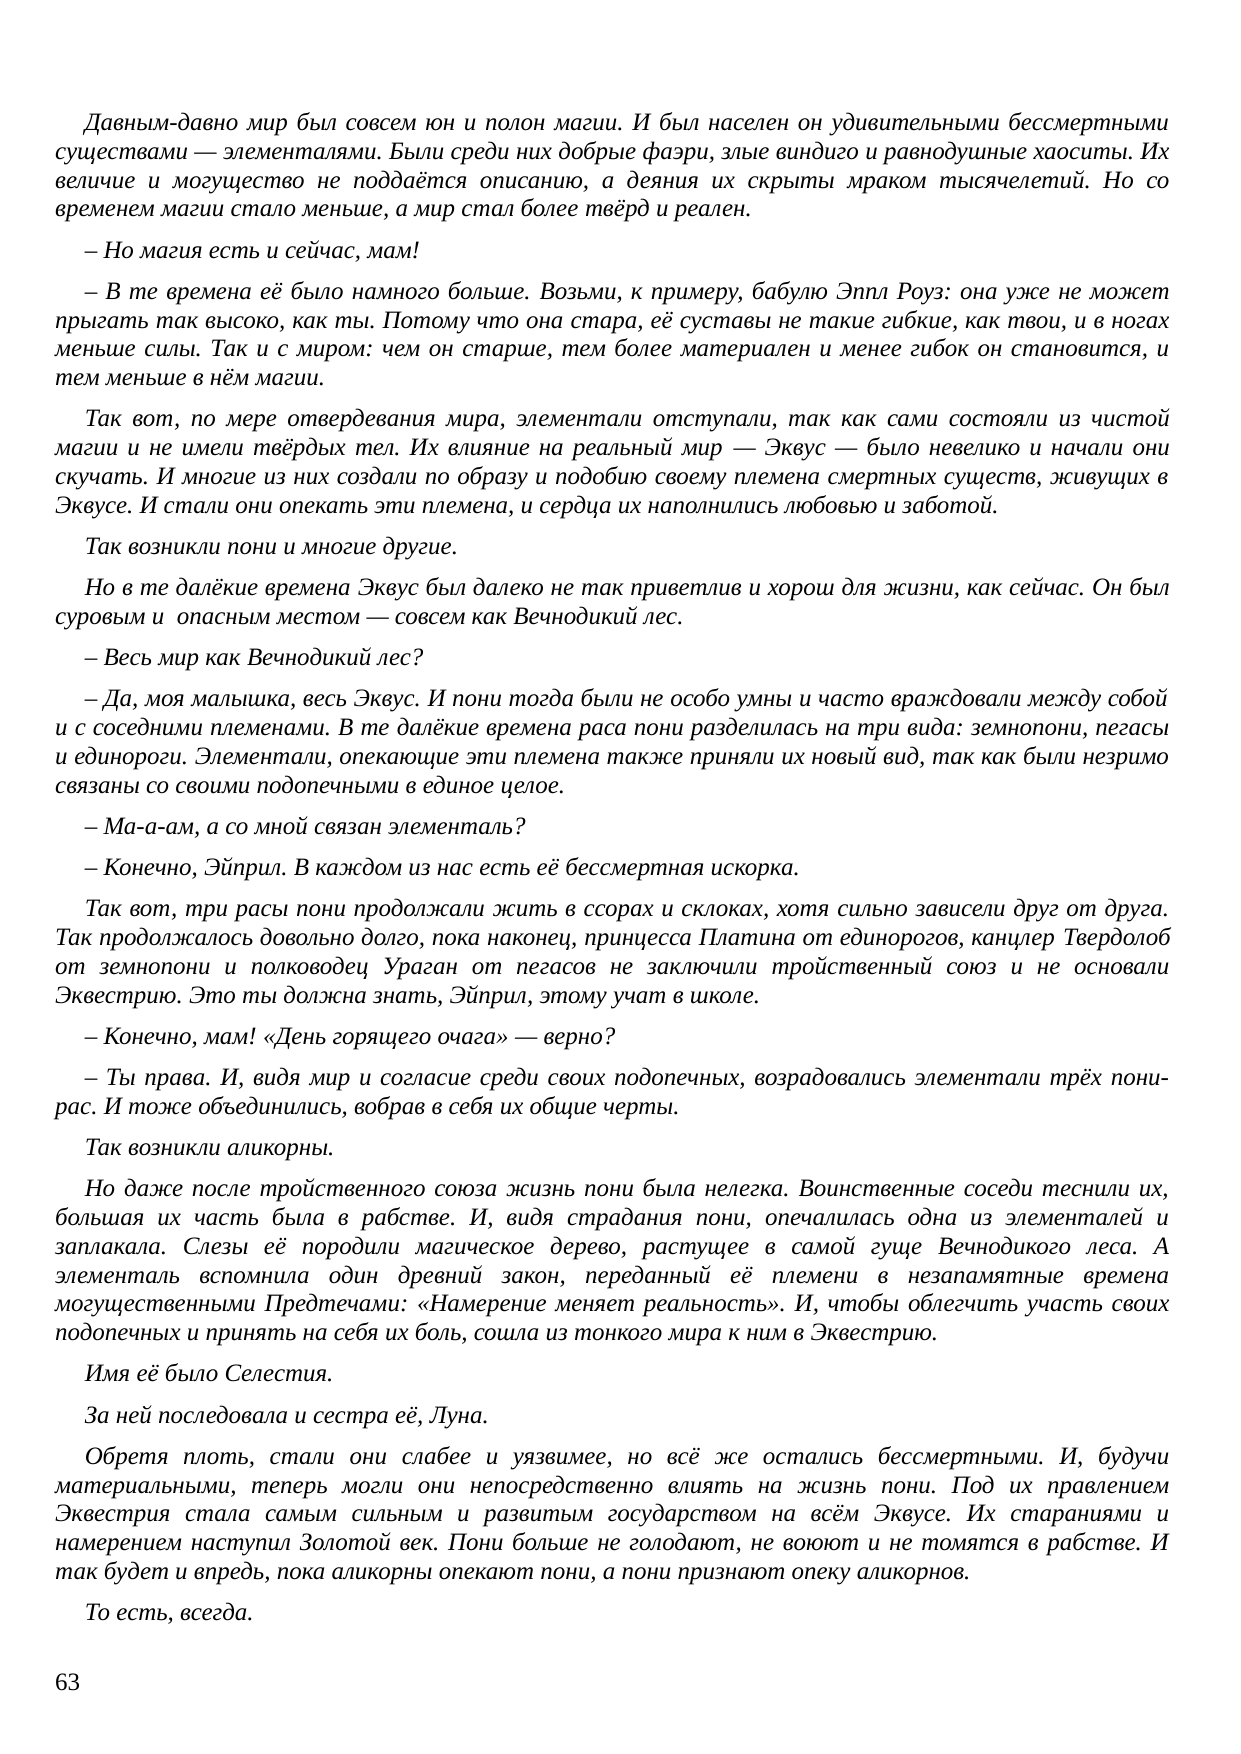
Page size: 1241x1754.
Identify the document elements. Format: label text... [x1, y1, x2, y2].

text – Но магия есть и сейчас, мам! [55, 235, 1173, 263]
text – Ты права. И, видя мир и согласие среди своих подопечных, возрадовались элементали трёх пони-рас. И тоже объединились, вобрав в себя их общие черты. [55, 1062, 1173, 1120]
text – Конечно, мам! «День горящего очага» — верно? [55, 1021, 1173, 1050]
text – Конечно, Эйприл. В каждом из нас есть её бессмертная искорка. [55, 852, 1173, 881]
text То есть, всегда. [55, 1597, 1173, 1626]
text Но даже после тройственного союза жизнь пони была нелегка. Воинственные соседи теснили их, большая их часть была в рабстве. И, видя страдания пони, опечалилась одна из элементалей и заплакала. Слезы её породили магическое дерево, растущее в самой гуще Вечнодикого леса. А элементаль вспомнила один древний закон, переданный её племени в незапамятные времена могущественными Предтечами: «Намерение меняет реальность». И, чтобы облегчить участь своих подопечных и принять на себя их боль, сошла из тонкого мира к ним в Эквестрию. [55, 1173, 1173, 1346]
text За ней последовала и сестра её, Луна. [55, 1400, 1173, 1428]
text Давным-давно мир был совсем юн и полон магии. И был населен он удивительными бессмертными существами — элементалями. Были среди них добрые фаэри, злые виндиго и равнодушные хаоситы. Их величие и могущество не поддаётся описанию, а деяния их скрыты мраком тысячелетий. Но со временем магии стало меньше, а мир стал более твёрд и реален. [55, 107, 1173, 222]
text – В те времена её было намного больше. Возьми, к примеру, бабулю Эппл Роуз: она уже не может прыгать так высоко, как ты. Потому что она стара, её суставы не такие гибкие, как твои, и в ногах меньше силы. Так и с миром: чем он старше, тем более материален и менее гибок он становится, и тем меньше в нём магии. [55, 276, 1173, 391]
text – Весь мир как Вечнодикий лес? [55, 642, 1173, 671]
text – Ма-а-ам, а со мной связан элементаль? [55, 811, 1173, 840]
text – Да, моя малышка, весь Эквус. И пони тогда были не особо умны и часто враждовали между собой и с соседними племенами. В те далёкие времена раса пони разделилась на три вида: земнопони, пегасы и единороги. Элементали, опекающие эти племена также приняли их новый вид, так как были незримо связаны со своими подопечными в единое целое. [55, 683, 1173, 798]
text Так вот, три расы пони продолжали жить в ссорах и склоках, хотя сильно зависели друг от друга. Так продолжалось довольно долго, пока наконец, принцесса Платина от единорогов, канцлер Твердолоб от земнопони и полководец Ураган от пегасов не заключили тройственный союз и не основали Эквестрию. Это ты должна знать, Эйприл, этому учат в школе. [55, 893, 1173, 1008]
text Так возникли пони и многие другие. [55, 531, 1173, 560]
text Так вот, по мере отвердевания мира, элементали отступали, так как сами состояли из чистой магии и не имели твёрдых тел. Их влияние на реальный мир — Эквус — было невелико и начали они скучать. И многие из них создали по образу и подобию своему племена смертных существ, живущих в Эквусе. И стали они опекать эти племена, и сердца их наполнились любовью и заботой. [55, 403, 1173, 518]
text Имя её было Селестия. [55, 1358, 1173, 1387]
text Обретя плоть, стали они слабее и уязвимее, но всё же остались бессмертными. И, будучи материальными, теперь могли они непосредственно влиять на жизнь пони. Под их правлением Эквестрия стала самым сильным и развитым государством на всём Эквусе. Их стараниями и намерением наступил Золотой век. Пони больше не голодают, не воюют и не томятся в рабстве. И так будет и впредь, пока аликорны опекают пони, а пони признают опеку аликорнов. [55, 1441, 1173, 1585]
text Так возникли аликорны. [55, 1132, 1173, 1161]
text Но в те далёкие времена Эквус был далеко не так приветлив и хорош для жизни, как сейчас. Он был суровым и опасным местом — совсем как Вечнодикий лес. [55, 572, 1173, 630]
